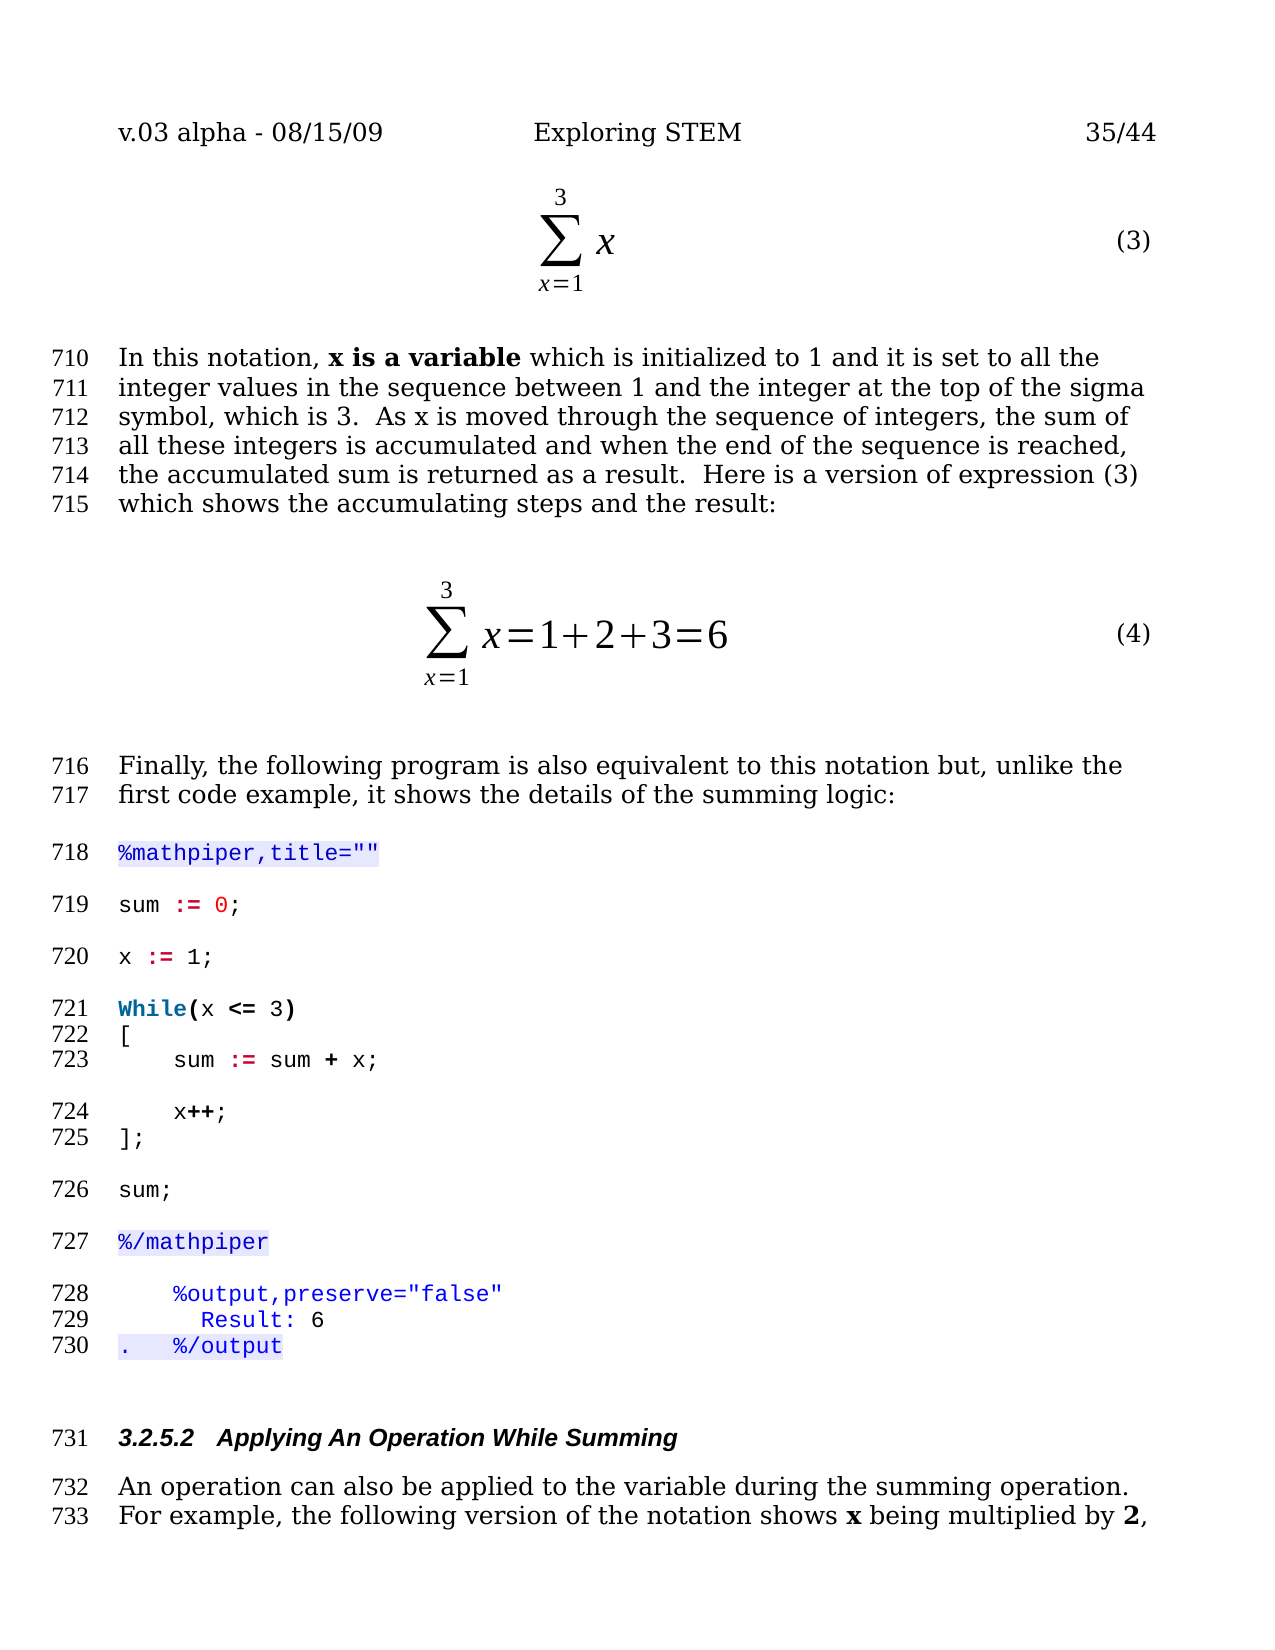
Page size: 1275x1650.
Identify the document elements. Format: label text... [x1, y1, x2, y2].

table_header [118, 177, 1041, 305]
text sum := 0; [118, 893, 1157, 919]
text sum := sum + x; [118, 1049, 1157, 1075]
text %output,preserve="false" [118, 1282, 1157, 1308]
text ]; [118, 1127, 1157, 1153]
text Result: 6 [118, 1308, 1157, 1334]
table_header [118, 569, 1041, 698]
text sum; [118, 1178, 1157, 1204]
text . %/output [118, 1334, 1157, 1360]
text In this notation, x is a variable which is initialized to 1 and it is set to all the integer values in the sequence between 1 and the integer at the top of the sigma symbol, which is 3. As x is moved through the sequence of integers, the sum of all these integers is accumulated and when the end of the sequence is reached, the accumulated sum is returned as a result. Here is a version of expression (3) which shows the accumulating steps and the result: [118, 343, 1157, 519]
text While(x <= 3) [118, 997, 1157, 1023]
text An operation can also be applied to the variable during the summing operation. For example, the following version of the notation shows x being multiplied by 2, [118, 1472, 1157, 1531]
text %/mathpiper [118, 1230, 1157, 1256]
table_header (4) [1041, 569, 1157, 698]
subtitle Applying An Operation While Summing [118, 1423, 1157, 1451]
text Finally, the following program is also equivalent to this notation but, unlike the first code example, it shows the details of the summing logic: [118, 751, 1157, 809]
table_header (3) [1041, 177, 1157, 305]
text x := 1; [118, 945, 1157, 971]
text %mathpiper,title="" [118, 841, 1157, 867]
text [ [118, 1023, 1157, 1049]
text x++; [118, 1101, 1157, 1127]
